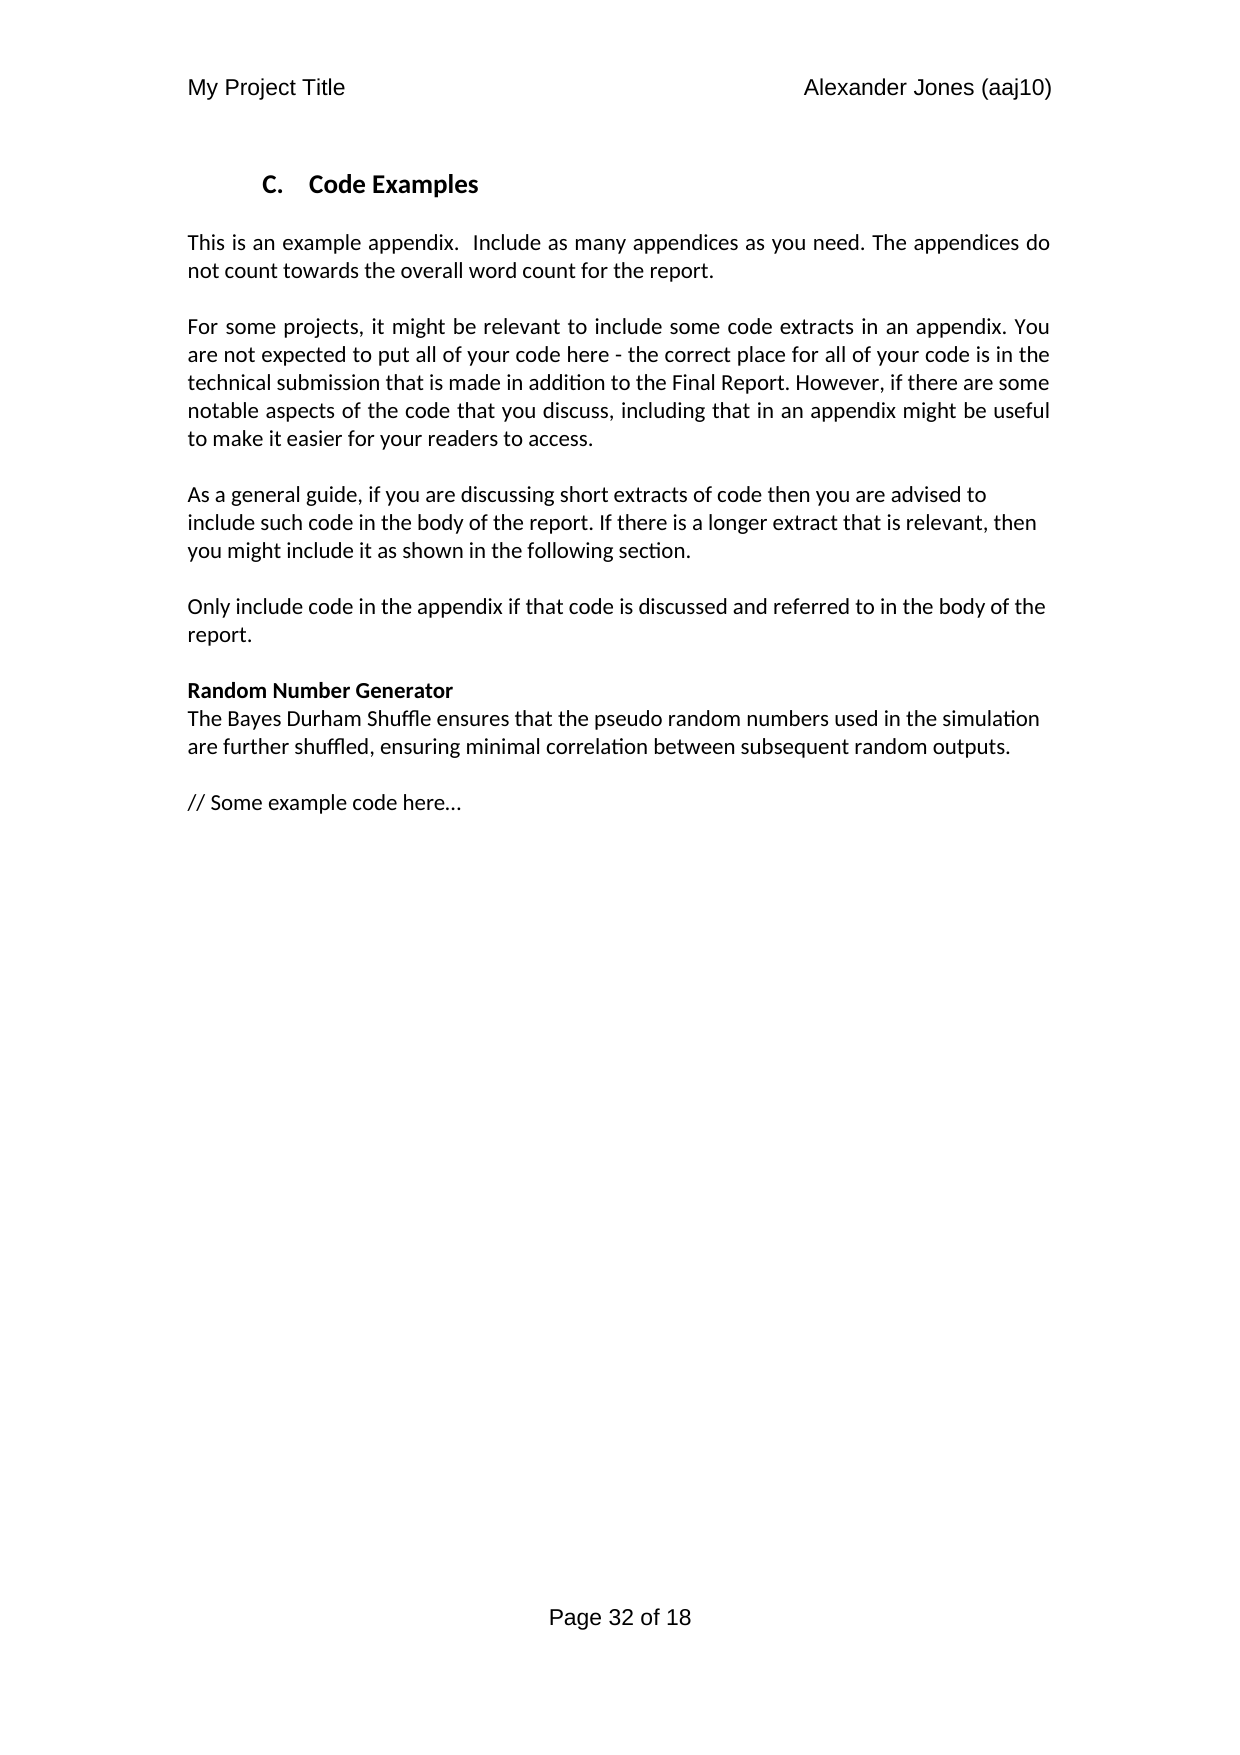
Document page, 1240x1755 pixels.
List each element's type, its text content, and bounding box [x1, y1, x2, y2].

text // Some example code here… [187, 788, 1052, 816]
text Only include code in the appendix if that code is discussed and referred to in the body of the report. [187, 592, 1052, 648]
text This is an example appendix. Include as many appendices as you need. The appendices do not count towards the overall word count for the report. [187, 228, 1052, 284]
list Code Examples [262, 167, 1052, 200]
text The Bayes Durham Shuffle ensures that the pseudo random numbers used in the simulation are further shuffled, ensuring minimal correlation between subsequent random outputs. [187, 704, 1052, 760]
text Random Number Generator [187, 676, 1052, 704]
text As a general guide, if you are discussing short extracts of code then you are advised to include such code in the body of the report. If there is a longer extract that is relevant, then you might include it as shown in the following section. [187, 480, 1052, 564]
text For some projects, it might be relevant to include some code extracts in an appendix. You are not expected to put all of your code here - the correct place for all of your code is in the technical submission that is made in addition to the Final Report. However, if there are some notable aspects of the code that you discuss, including that in an appendix might be useful to make it easier for your readers to access. [187, 312, 1052, 452]
